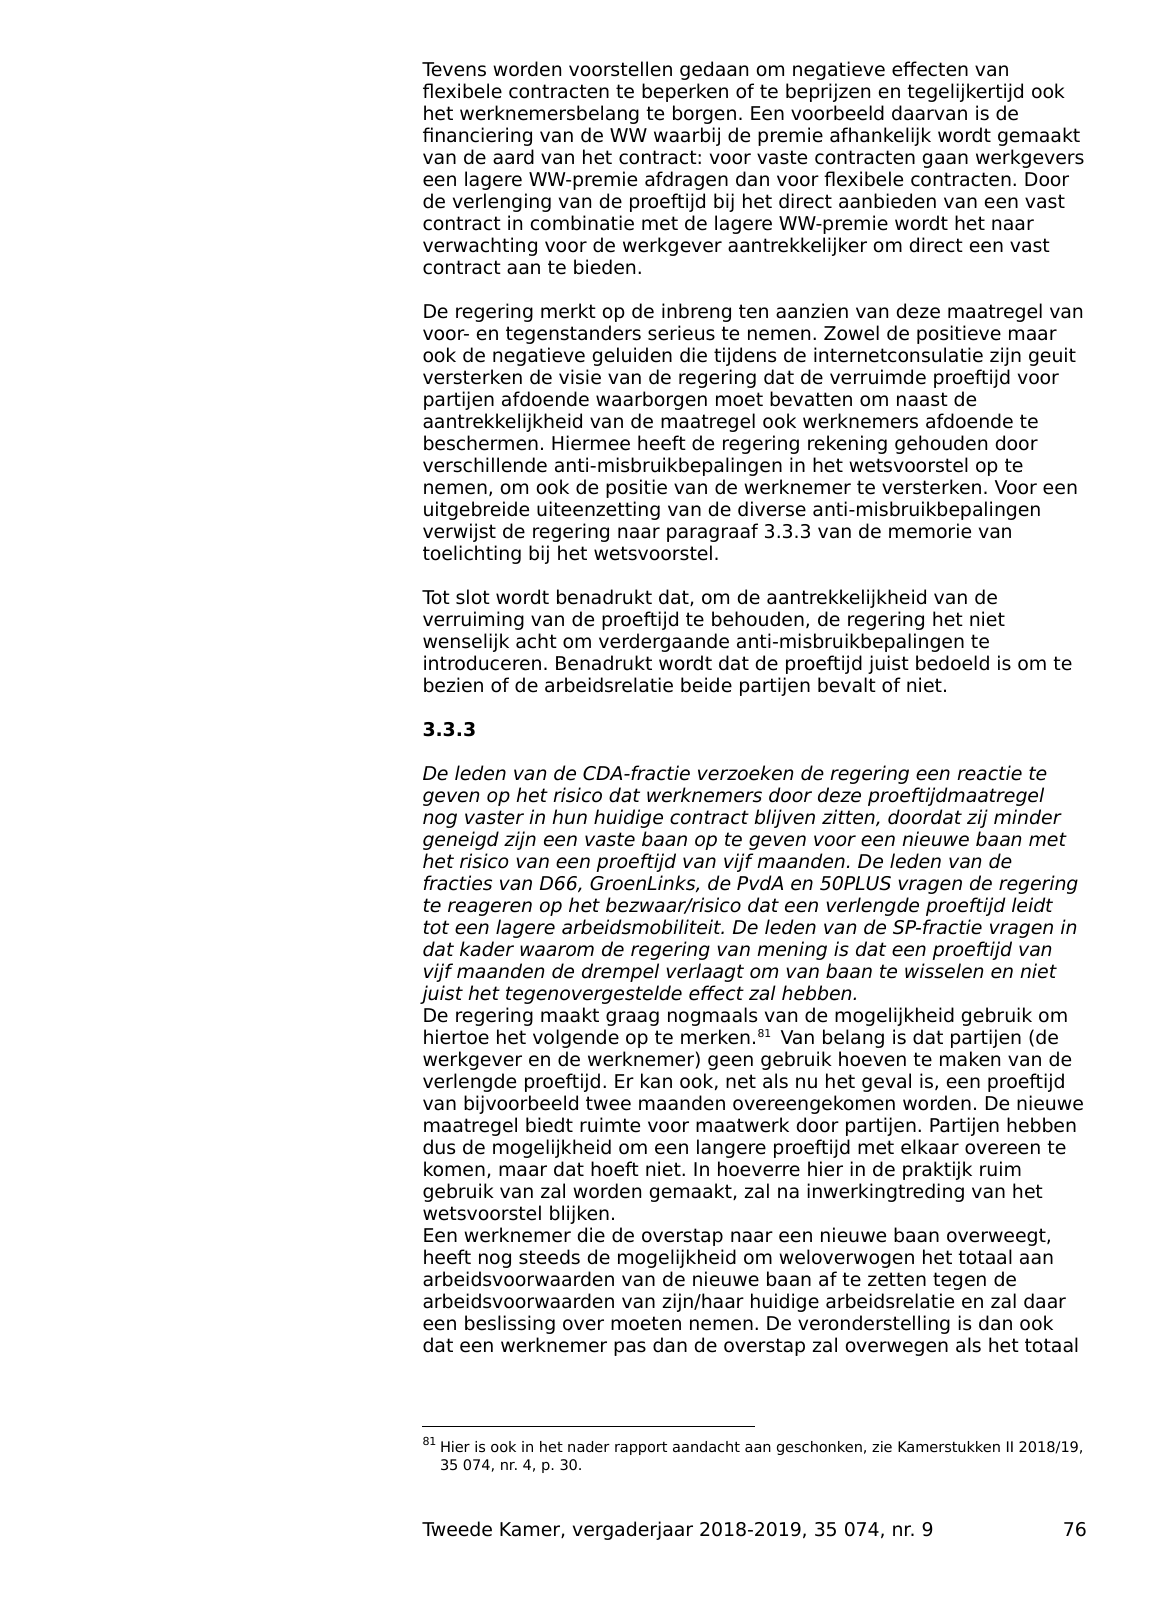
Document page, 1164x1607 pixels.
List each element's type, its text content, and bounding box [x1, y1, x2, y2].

text Een werknemer die de overstap naar een nieuwe baan overweegt, heeft nog steeds de mogelijkheid om weloverwogen het totaal aan arbeidsvoorwaarden van de nieuwe baan af te zetten tegen de arbeidsvoorwaarden van zijn/haar huidige arbeidsrelatie en zal daar een beslissing over moeten nemen. De veronderstelling is dan ook dat een werknemer pas dan de overstap zal overwegen als het totaal [422, 1225, 1087, 1357]
text De leden van de CDA-fractie verzoeken de regering een reactie te geven op het risico dat werknemers door deze proeftijdmaatregel nog vaster in hun huidige contract blijven zitten, doordat zij minder geneigd zijn een vaste baan op te geven voor een nieuwe baan met het risico van een proeftijd van vijf maanden. De leden van de fracties van D66, GroenLinks, de PvdA en 50PLUS vragen de regering te reageren op het bezwaar/risico dat een verlengde proeftijd leidt tot een lagere arbeidsmobiliteit. De leden van de SP-fractie vragen in dat kader waarom de regering van mening is dat een proeftijd van vijf maanden de drempel verlaagt om van baan te wisselen en niet juist het tegenovergestelde effect zal hebben. [422, 763, 1087, 1005]
text Hier is ook in het nader rapport aandacht aan geschonken, zie Kamerstukken II 2018/19, 35 074, nr. 4, p. 30. [422, 1435, 1087, 1474]
text De regering merkt op de inbreng ten aanzien van deze maatregel van voor- en tegenstanders serieus te nemen. Zowel de positieve maar ook de negatieve geluiden die tijdens de internetconsulatie zijn geuit versterken de visie van de regering dat de verruimde proeftijd voor partijen afdoende waarborgen moet bevatten om naast de aantrekkelijkheid van de maatregel ook werknemers afdoende te beschermen. Hiermee heeft de regering rekening gehouden door verschillende anti-misbruikbepalingen in het wetsvoorstel op te nemen, om ook de positie van de werknemer te versterken. Voor een uitgebreide uiteenzetting van de diverse anti-misbruikbepalingen verwijst de regering naar paragraaf 3.3.3 van de memorie van toelichting bij het wetsvoorstel. [422, 301, 1087, 565]
text Tot slot wordt benadrukt dat, om de aantrekkelijkheid van de verruiming van de proeftijd te behouden, de regering het niet wenselijk acht om verdergaande anti-misbruikbepalingen te introduceren. Benadrukt wordt dat de proeftijd juist bedoeld is om te bezien of de arbeidsrelatie beide partijen bevalt of niet. [422, 587, 1087, 697]
text Tevens worden voorstellen gedaan om negatieve effecten van flexibele contracten te beperken of te beprijzen en tegelijkertijd ook het werknemersbelang te borgen. Een voorbeeld daarvan is de financiering van de WW waarbij de premie afhankelijk wordt gemaakt van de aard van het contract: voor vaste contracten gaan werkgevers een lagere WW-premie afdragen dan voor flexibele contracten. Door de verlenging van de proeftijd bij het direct aanbieden van een vast contract in combinatie met de lagere WW-premie wordt het naar verwachting voor de werkgever aantrekkelijker om direct een vast contract aan te bieden. [422, 59, 1087, 279]
subtitle 3.3.3 [422, 719, 1087, 741]
text De regering maakt graag nogmaals van de mogelijkheid gebruik om hiertoe het volgende op te merken. Van belang is dat partijen (de werkgever en de werknemer) geen gebruik hoeven te maken van de verlengde proeftijd. Er kan ook, net als nu het geval is, een proeftijd van bijvoorbeeld twee maanden overeengekomen worden. De nieuwe maatregel biedt ruimte voor maatwerk door partijen. Partijen hebben dus de mogelijkheid om een langere proeftijd met elkaar overeen te komen, maar dat hoeft niet. In hoeverre hier in de praktijk ruim gebruik van zal worden gemaakt, zal na inwerkingtreding van het wetsvoorstel blijken. [422, 1005, 1087, 1225]
